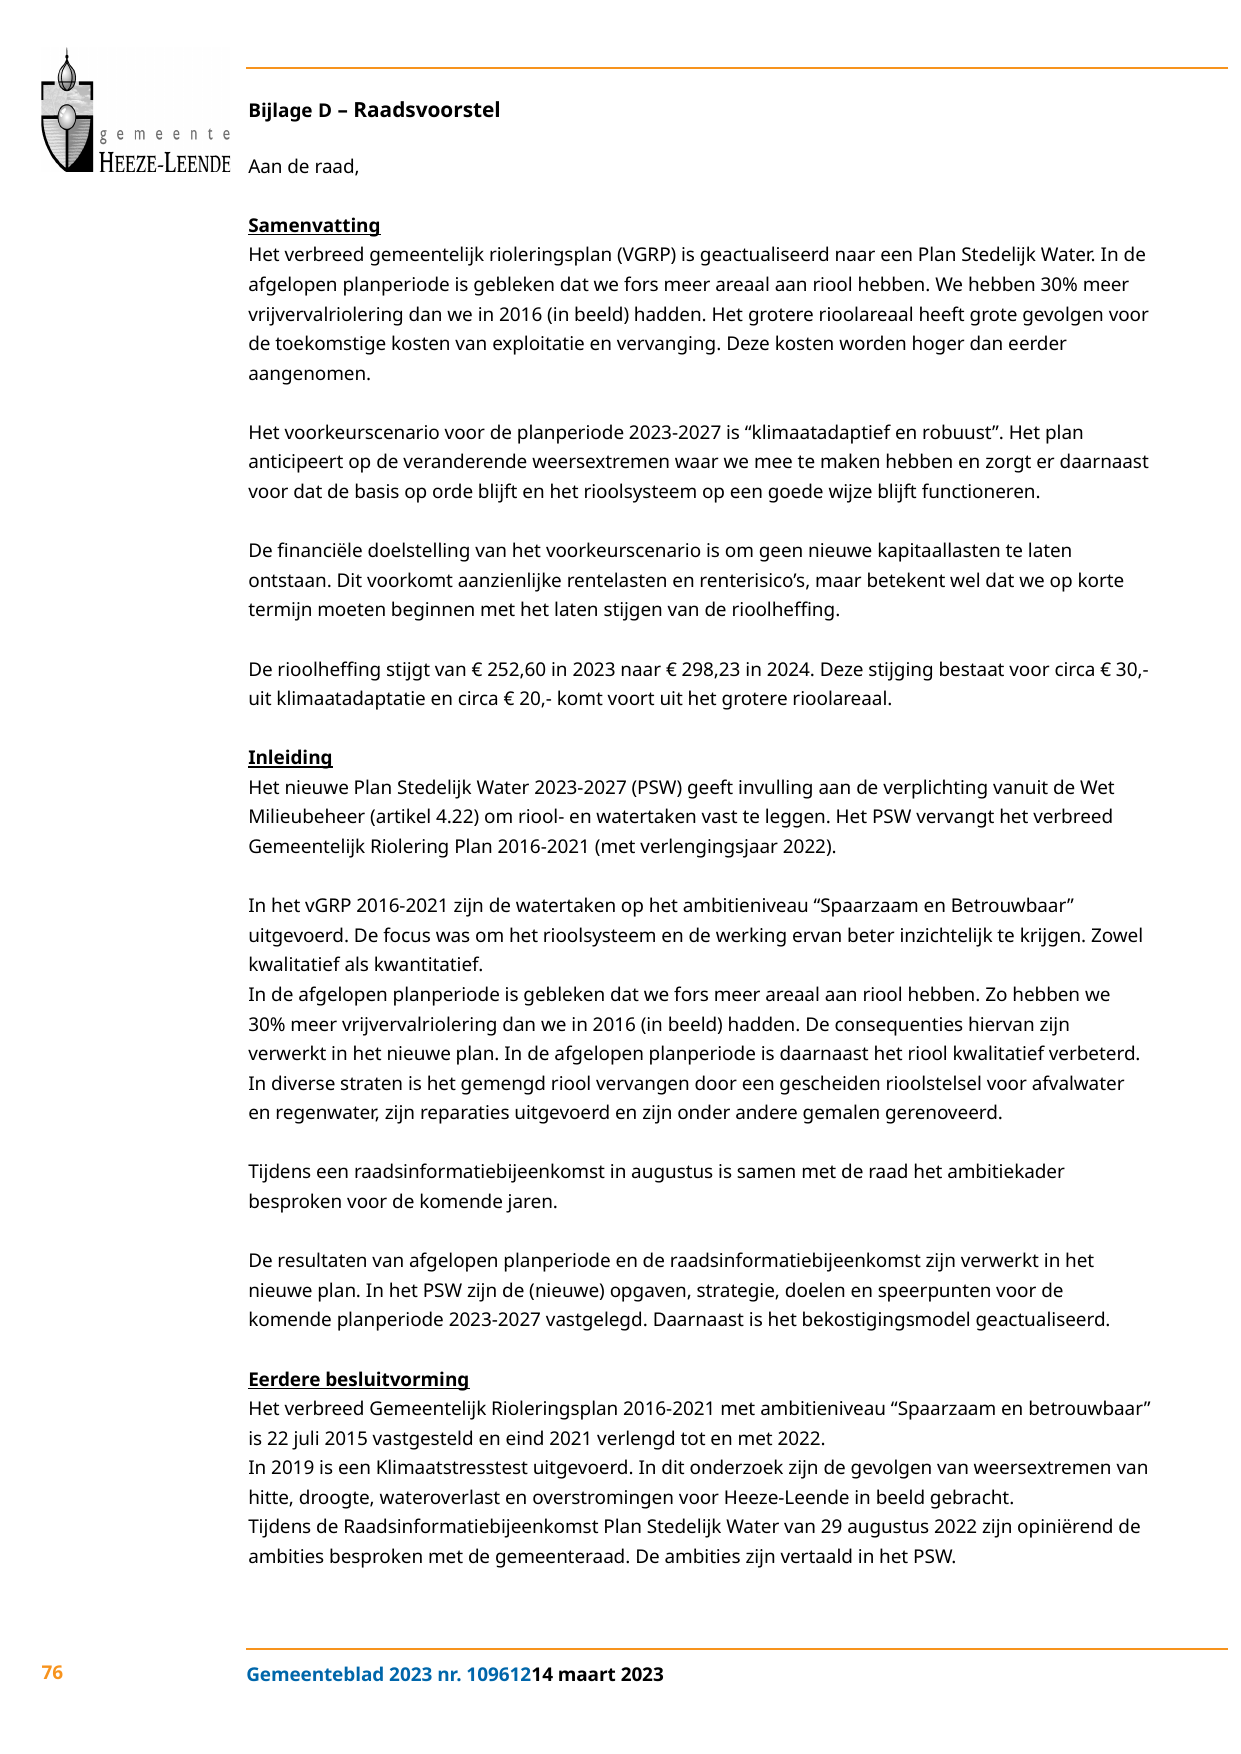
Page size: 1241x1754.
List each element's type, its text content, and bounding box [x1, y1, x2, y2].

text De financiële doelstelling van het voorkeurscenario is om geen nieuwe kapitaallasten te laten ontstaan. Dit voorkomt aanzienlijke rentelasten en renterisico’s, maar betekent wel dat we op korte termijn moeten beginnen met het laten stijgen van de rioolheffing. [248, 537, 1152, 622]
picture [41, 47, 231, 172]
text Samenvatting [248, 212, 1152, 238]
text In het vGRP 2016-2021 zijn de watertaken op het ambitieniveau “Spaarzaam en Betrouwbaar” uitgevoerd. De focus was om het rioolsysteem en de werking ervan beter inzichtelijk te krijgen. Zowel kwalitatief als kwantitatief. [248, 892, 1152, 977]
text Het voorkeurscenario voor de planperiode 2023-2027 is “klimaatadaptief en robuust”. Het plan anticipeert op de veranderende weersextremen waar we mee te maken hebben en zorgt er daarnaast voor dat de basis op orde blijft en het rioolsysteem op een goede wijze blijft functioneren. [248, 419, 1152, 504]
text De resultaten van afgelopen planperiode en de raadsinformatiebijeenkomst zijn verwerkt in het nieuwe plan. In het PSW zijn de (nieuwe) opgaven, strategie, doelen en speerpunten voor de komende planperiode 2023-2027 vastgelegd. Daarnaast is het bekostigingsmodel geactualiseerd. [248, 1247, 1152, 1332]
text Het verbreed Gemeentelijk Rioleringsplan 2016-2021 met ambitieniveau “Spaarzaam en betrouwbaar” is 22 juli 2015 vastgesteld en eind 2021 verlengd tot en met 2022. [248, 1395, 1152, 1451]
text Het verbreed gemeentelijk rioleringsplan (VGRP) is geactualiseerd naar een Plan Stedelijk Water. In de afgelopen planperiode is gebleken dat we fors meer areaal aan riool hebben. We hebben 30% meer vrijvervalriolering dan we in 2016 (in beeld) hadden. Het grotere rioolareaal heeft grote gevolgen voor de toekomstige kosten van exploitatie en vervanging. Deze kosten worden hoger dan eerder aangenomen. [248, 242, 1152, 386]
text In 2019 is een Klimaatstresstest uitgevoerd. In dit onderzoek zijn de gevolgen van weersextremen van hitte, droogte, wateroverlast en overstromingen voor Heeze-Leende in beeld gebracht. [248, 1454, 1152, 1510]
text Tijdens een raadsinformatiebijeenkomst in augustus is samen met de raad het ambitiekader besproken voor de komende jaren. [248, 1159, 1152, 1214]
text Eerdere besluitvorming [248, 1366, 1152, 1392]
text Tijdens de Raadsinformatiebijeenkomst Plan Stedelijk Water van 29 augustus 2022 zijn opiniërend de ambities besproken met de gemeenteraad. De ambities zijn vertaald in het PSW. [248, 1514, 1152, 1569]
text Aan de raad, [248, 153, 1152, 179]
text Bijlage D – Raadsvoorstel [248, 95, 1152, 123]
text In de afgelopen planperiode is gebleken dat we fors meer areaal aan riool hebben. Zo hebben we 30% meer vrijvervalriolering dan we in 2016 (in beeld) hadden. De consequenties hiervan zijn verwerkt in het nieuwe plan. In de afgelopen planperiode is daarnaast het riool kwalitatief verbeterd. In diverse straten is het gemengd riool vervangen door een gescheiden rioolstelsel voor afvalwater en regenwater, zijn reparaties uitgevoerd en zijn onder andere gemalen gerenoveerd. [248, 981, 1152, 1125]
text Inleiding [248, 744, 1152, 770]
text Het nieuwe Plan Stedelijk Water 2023-2027 (PSW) geeft invulling aan de verplichting vanuit de Wet Milieubeheer (artikel 4.22) om riool- en watertaken vast te leggen. Het PSW vervangt het verbreed Gemeentelijk Riolering Plan 2016-2021 (met verlengingsjaar 2022). [248, 774, 1152, 859]
text De rioolheffing stijgt van € 252,60 in 2023 naar € 298,23 in 2024. Deze stijging bestaat voor circa € 30,- uit klimaatadaptatie en circa € 20,- komt voort uit het grotere rioolareaal. [248, 656, 1152, 711]
